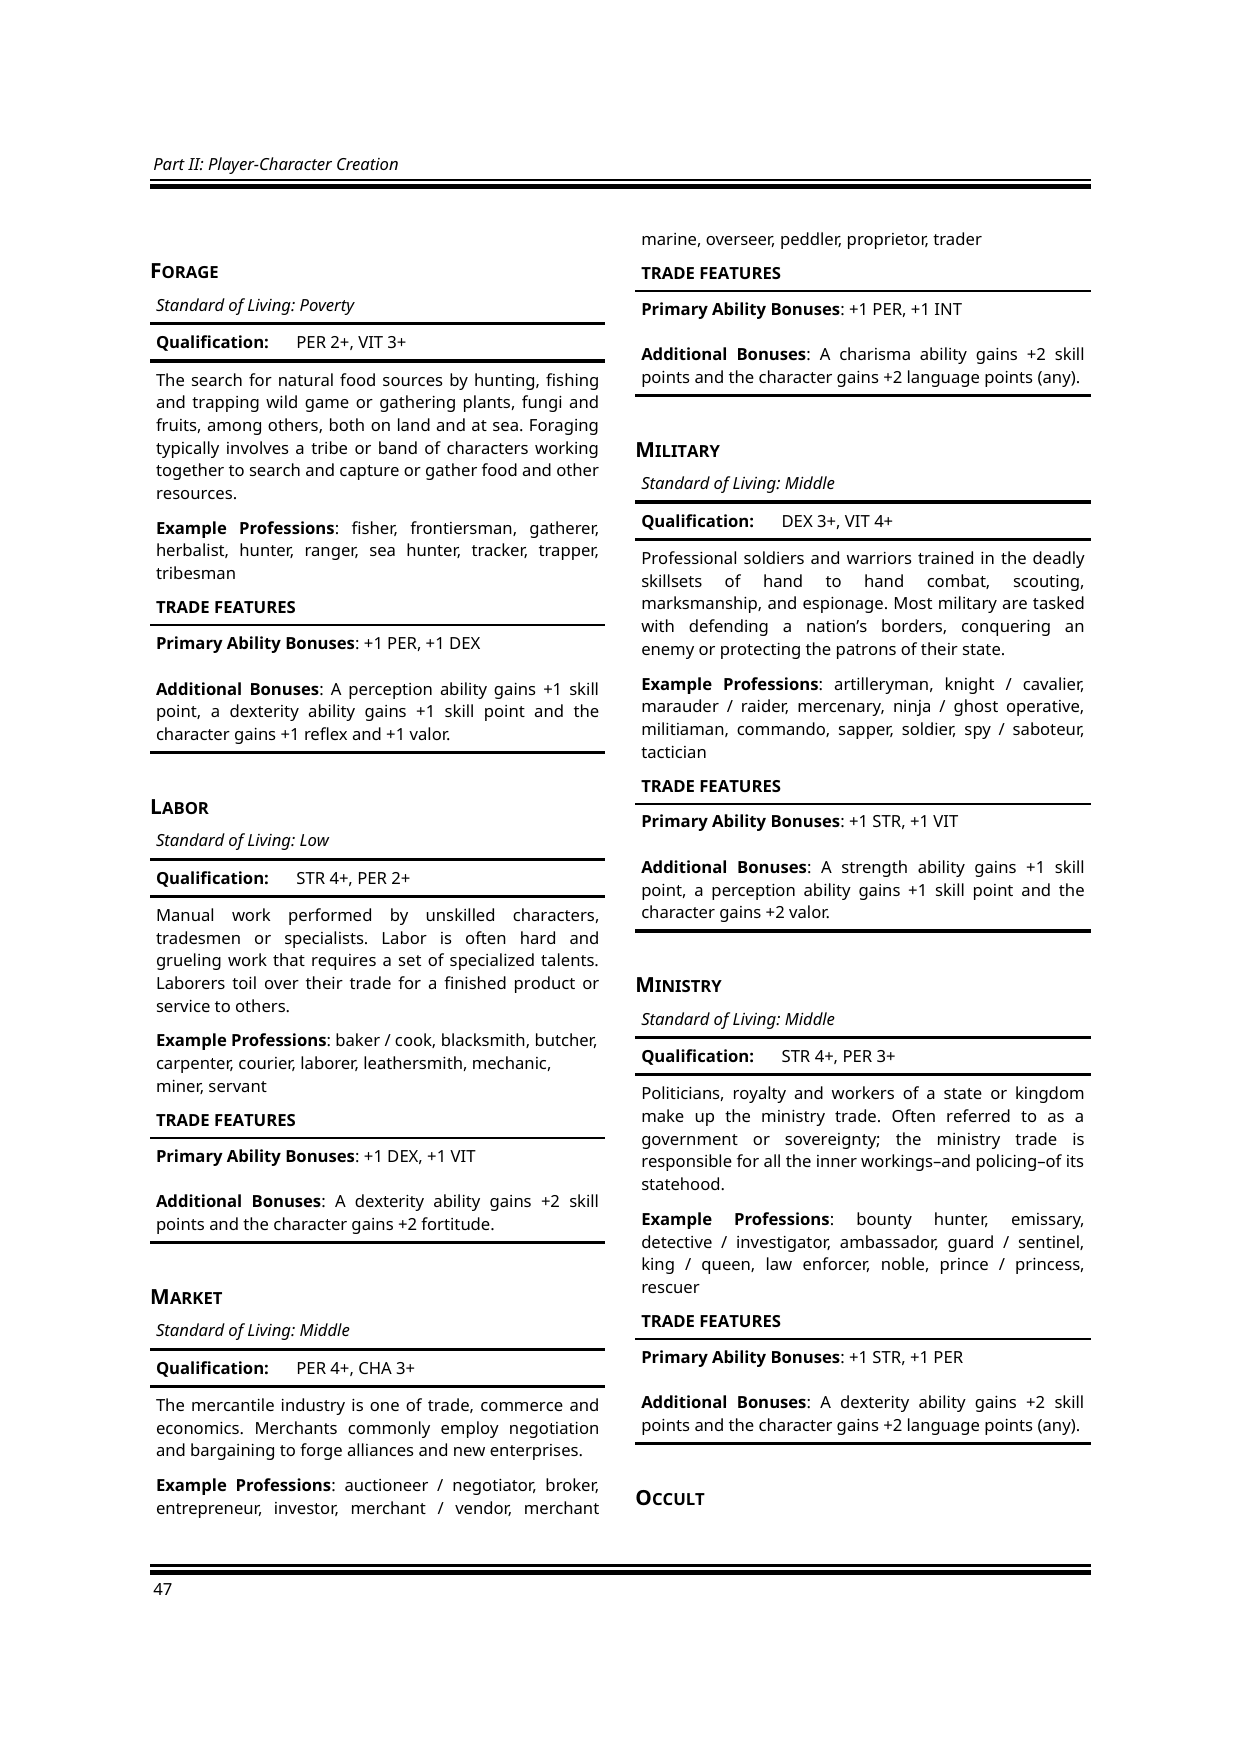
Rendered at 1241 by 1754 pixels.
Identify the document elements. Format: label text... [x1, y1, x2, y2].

table_header Trade Features [150, 590, 605, 624]
table_cell marine, overseer, peddler, proprietor, trader [635, 219, 1091, 256]
table_cell Primary Ability Bonuses: +1 STR, +1 VIT Additional Bonuses: A strength ability gains +1 skill point, a perception ability gains +1 skill point and the character gains +2 valor. [635, 805, 1091, 929]
table_cell PER 2+, VIT 3+ [291, 325, 605, 359]
table_cell Qualification: [150, 861, 291, 895]
table_cell DEX 3+, VIT 4+ [776, 504, 1091, 538]
text Labor [150, 792, 605, 820]
table_cell Manual work performed by unskilled characters, tradesmen or specialists. Labor is often hard and grueling work that requires a set of specialized talents. Laborers toil over their trade for a finished product or service to others. Example Professions: baker / cook, blacksmith, butcher, carpenter, courier, laborer, leathersmith, mechanic, miner, servant [150, 898, 605, 1103]
table_cell Primary Ability Bonuses: +1 PER, +1 INT Additional Bonuses: A charisma ability gains +2 skill points and the character gains +2 language points (any). [635, 292, 1091, 394]
text Ministry [635, 970, 1091, 999]
table_header Trade Features [635, 256, 1091, 290]
table_cell Qualification: [635, 504, 776, 538]
table_cell The mercantile industry is one of trade, commerce and economics. Merchants commonly employ negotiation and bargaining to forge alliances and new enterprises. Example Professions: auctioneer / negotiator, broker, entrepreneur, investor, merchant / vendor, merchant [150, 1388, 605, 1525]
text Market [150, 1282, 605, 1310]
table_header Trade Features [150, 1103, 605, 1137]
table_header Standard of Living: Middle [635, 1002, 1091, 1036]
table_header Trade Features [635, 769, 1091, 803]
table_cell Politicians, royalty and workers of a state or kingdom make up the ministry trade. Often referred to as a government or sovereignty; the ministry trade is responsible for all the inner workings–and policing–of its statehood. Example Professions: bounty hunter, emissary, detective / investigator, ambassador, guard / sentinel, king / queen, law enforcer, noble, prince / princess, rescuer [635, 1076, 1091, 1304]
text Military [635, 435, 1091, 463]
text Forage [150, 256, 605, 285]
table_header Standard of Living: Middle [150, 1313, 605, 1347]
table_cell Qualification: [635, 1039, 776, 1073]
table_cell Qualification: [150, 325, 291, 359]
table_cell Professional soldiers and warriors trained in the deadly skillsets of hand to hand combat, scouting, marksmanship, and espionage. Most military are tasked with defending a nation’s borders, conquering an enemy or protecting the patrons of their state. Example Professions: artilleryman, knight / cavalier, marauder / raider, mercenary, ninja / ghost operative, militiaman, commando, sapper, soldier, spy / saboteur, tactician [635, 541, 1091, 769]
table_header Standard of Living: Poverty [150, 288, 605, 322]
table_cell STR 4+, PER 2+ [291, 861, 605, 895]
table_header Standard of Living: Middle [635, 466, 1091, 500]
table_cell The search for natural food sources by hunting, fishing and trapping wild game or gathering plants, fungi and fruits, among others, both on land and at sea. Foraging typically involves a tribe or band of characters working together to search and capture or gather food and other resources. Example Professions: fisher, frontiersman, gatherer, herbalist, hunter, ranger, sea hunter, tracker, trapper, tribesman [150, 363, 605, 590]
table_cell Primary Ability Bonuses: +1 STR, +1 PER Additional Bonuses: A dexterity ability gains +2 skill points and the character gains +2 language points (any). [635, 1340, 1091, 1442]
table_cell Primary Ability Bonuses: +1 PER, +1 DEX Additional Bonuses: A perception ability gains +1 skill point, a dexterity ability gains +1 skill point and the character gains +1 reflex and +1 valor. [150, 626, 605, 751]
table_cell STR 4+, PER 3+ [776, 1039, 1091, 1073]
table_cell Primary Ability Bonuses: +1 DEX, +1 VIT Additional Bonuses: A dexterity ability gains +2 skill points and the character gains +2 fortitude. [150, 1139, 605, 1241]
table_cell PER 4+, CHA 3+ [291, 1351, 605, 1385]
table_cell Qualification: [150, 1351, 291, 1385]
text Occult [635, 1483, 1091, 1511]
table_header Standard of Living: Low [150, 823, 605, 857]
table_header Trade Features [635, 1304, 1091, 1338]
